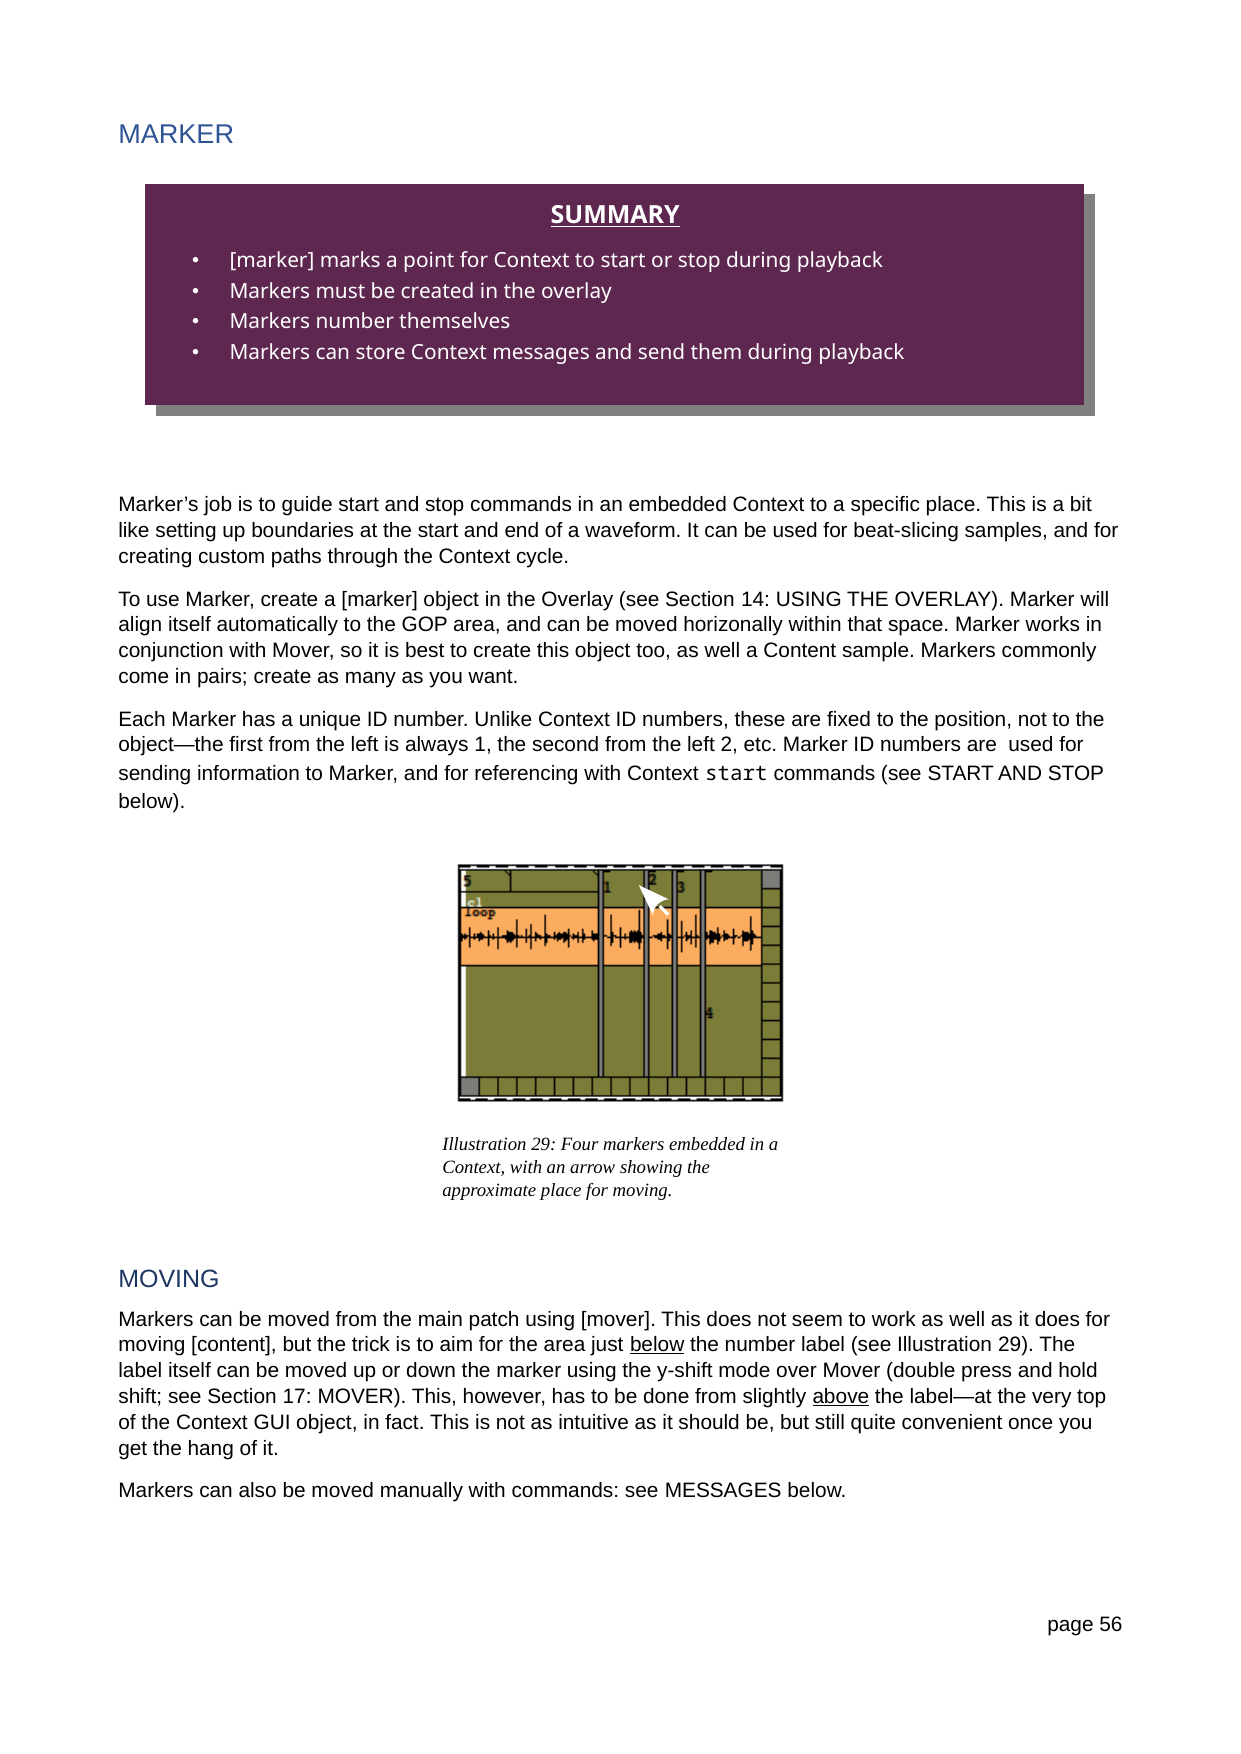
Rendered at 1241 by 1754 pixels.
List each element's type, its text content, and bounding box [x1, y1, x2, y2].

subtitle MOVING [118, 1264, 1122, 1292]
picture [441, 849, 799, 1119]
list Markers must be created in the overlay [192, 276, 1075, 304]
text Marker’s job is to guide start and stop commands in an embedded Context to a specific place. This is a bit like setting up boundaries at the start and end of a waveform. It can be used for beat-slicing samples, and for creating custom paths through the Context cycle. [118, 492, 1122, 568]
text Markers can be moved from the main patch using [mover]. This does not seem to work as well as it does for moving [content], but the trick is to aim for the area just below the number label (see Illustration 29). The label itself can be moved up or down the marker using the y-shift mode over Mover (double press and hold shift; see Section 17: MOVER). This, however, has to be done from slightly above the label—at the very top of the Context GUI object, in fact. This is not as intuitive as it should be, but still quite convenient once you get the hang of it. [118, 1306, 1122, 1459]
text Illustration 29: Four markers embedded in a Context, with an arrow showing the approximate place for moving. [442, 1119, 798, 1201]
subtitle MARKER [118, 118, 1122, 149]
text Markers can also be moved manually with commands: see MESSAGES below. [118, 1478, 1122, 1502]
list [marker] marks a point for Context to start or stop during playback [192, 245, 1075, 274]
list Markers number themselves [192, 307, 1075, 335]
text Each Marker has a unique ID number. Unlike Context ID numbers, these are fixed to the position, not to the object—the first from the left is always 1, the second from the left 2, etc. Marker ID numbers are used for sending information to Marker, and for referencing with Context start commands (see START AND STOP below). [118, 706, 1122, 813]
list Markers can store Context messages and send them during playback [192, 337, 1075, 366]
text To use Marker, create a [marker] object in the Overlay (see Section 14: USING THE OVERLAY). Marker will align itself automatically to the GOP area, and can be moved horizonally within that space. Marker works in conjunction with Mover, so it is best to create this object too, as well a Content sample. Markers commonly come in pairs; create as many as you want. [118, 586, 1122, 688]
subtitle SUMMARY [154, 197, 1075, 231]
